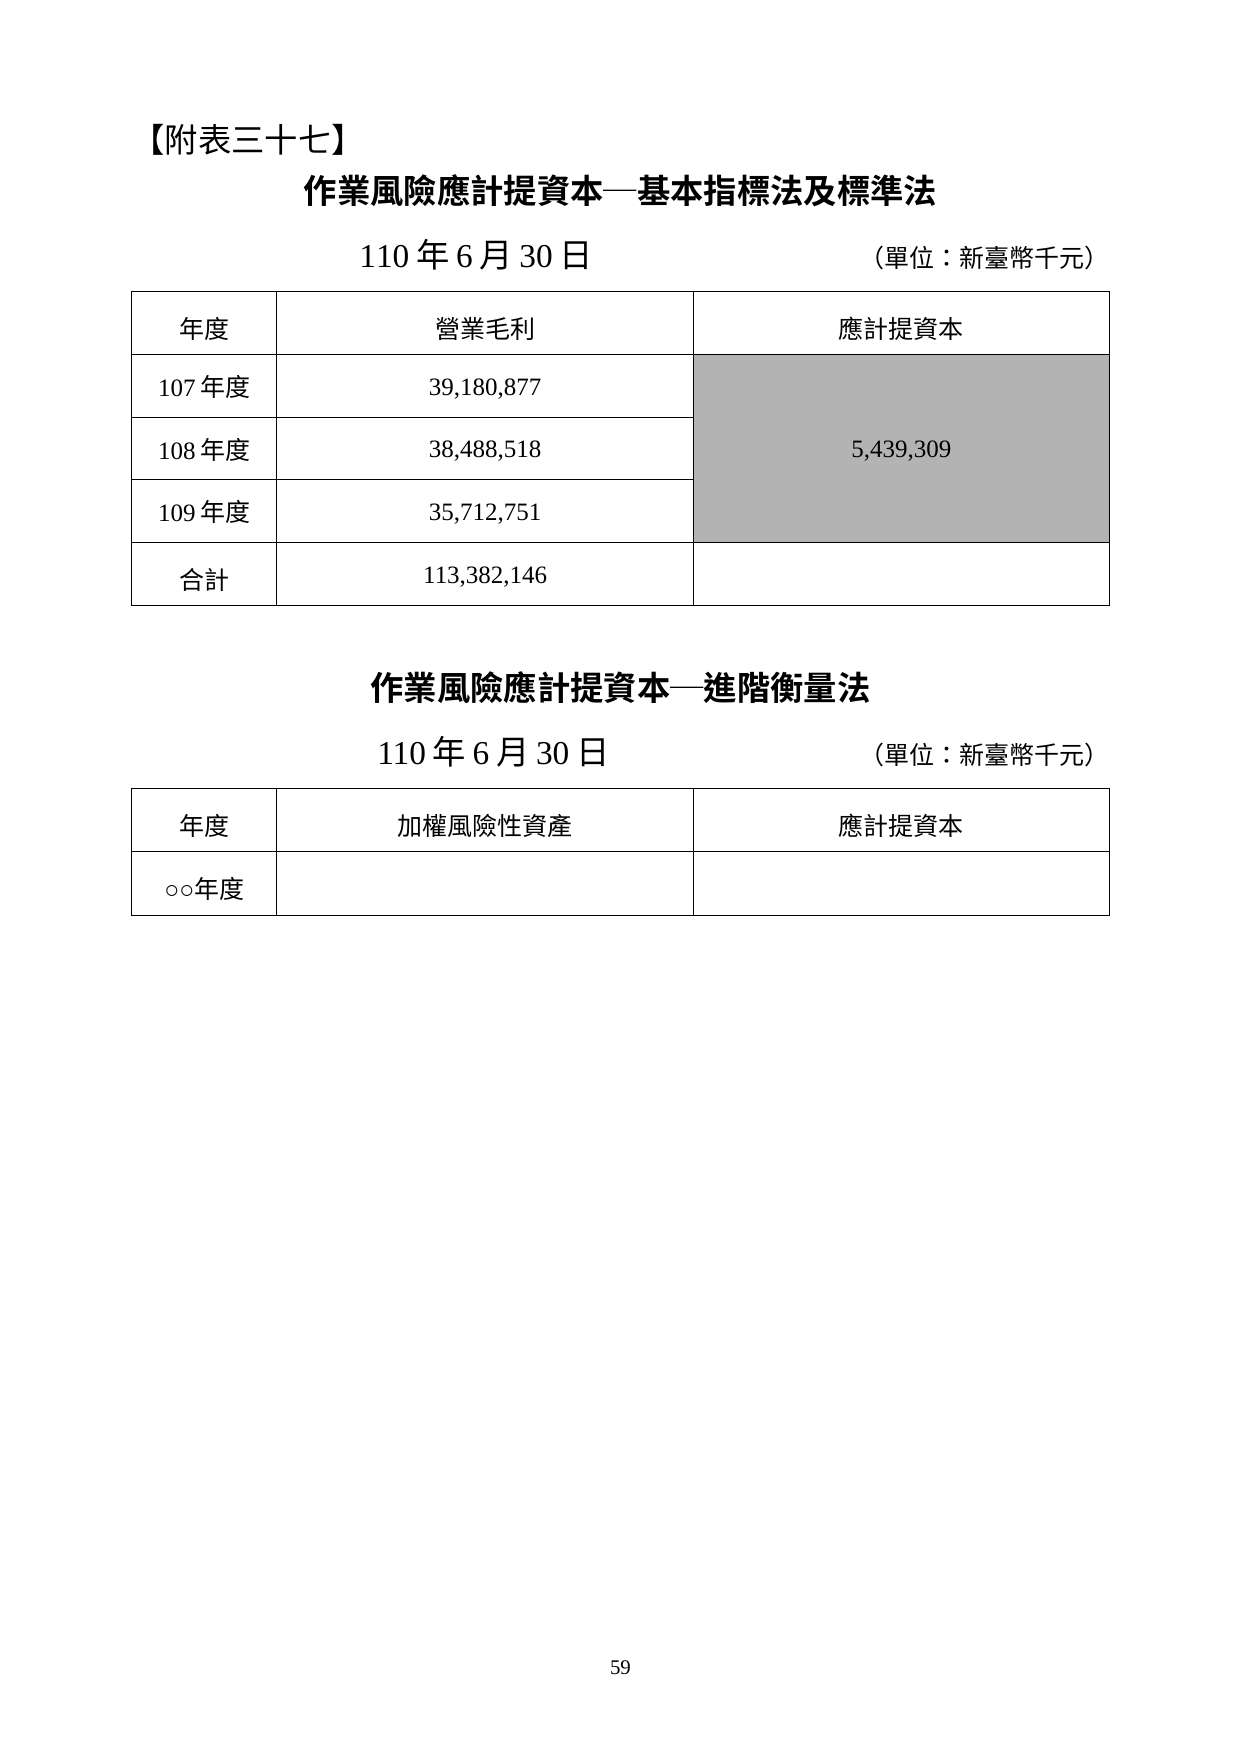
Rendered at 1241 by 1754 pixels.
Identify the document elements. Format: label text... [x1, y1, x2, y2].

table_header 加權風險性資產 [277, 789, 693, 851]
text 110年6月30日 （單位：新臺幣千元） [131, 723, 1109, 775]
table_header 營業毛利 [277, 292, 693, 354]
table_header 年度 [132, 292, 276, 354]
table_header 應計提資本 [694, 789, 1109, 851]
table_cell [694, 543, 1109, 605]
subtitle 【附表三十七】 [131, 113, 1109, 162]
table_cell [694, 852, 1109, 915]
table_cell 39,180,877 [277, 355, 693, 417]
table_cell 38,488,518 [277, 418, 693, 479]
table_cell [277, 852, 693, 915]
table_cell 35,712,751 [277, 480, 693, 542]
text 作業風險應計提資本─進階衡量法 [131, 658, 1109, 711]
table_cell 113,382,146 [277, 543, 693, 605]
text 110年6月30日 （單位：新臺幣千元） [131, 226, 1109, 278]
text 作業風險應計提資本─基本指標法及標準法 [131, 162, 1109, 214]
table_cell 109年度 [132, 480, 276, 542]
table_cell 107年度 [132, 355, 276, 417]
table_cell 5,439,309 [694, 355, 1109, 542]
table_header 年度 [132, 789, 276, 851]
table_header 應計提資本 [694, 292, 1109, 354]
table_cell 108年度 [132, 418, 276, 479]
table_cell 合計 [132, 543, 276, 605]
table_cell ○○年度 [132, 852, 276, 915]
